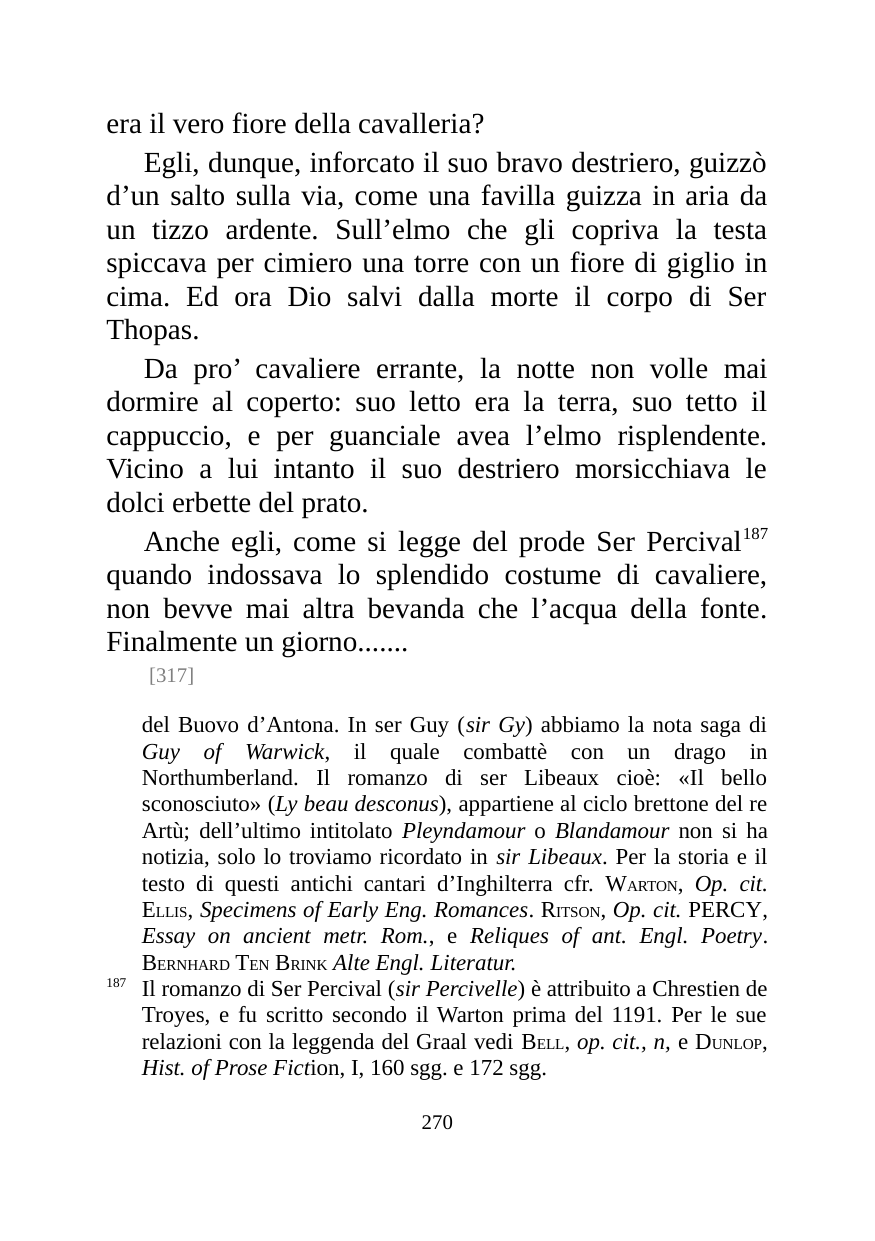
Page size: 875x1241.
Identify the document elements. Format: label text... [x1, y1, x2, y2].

text del Buovo d’Antona. In ser Guy (sir Gy) abbiamo la nota saga di Guy of Warwick, il quale combattè con un drago in Northumberland. Il romanzo di ser Libeaux cioè: «Il bello sconosciuto» (Ly beau desconus), appartiene al ciclo brettone del re Artù; dell’ultimo intitolato Pleyndamour o Blandamour non si ha notizia, solo lo troviamo ricordato in sir Libeaux. Per la storia e il testo di questi antichi cantari d’Inghilterra cfr. Warton, Op. cit. Ellis, Specimens of Early Eng. Romances. Ritson, Op. cit. PERCY, Essay on ancient metr. Rom., e Reliques of ant. Engl. Poetry. Bernhard Ten Brink Alte Engl. Literatur. [106, 711, 768, 975]
text era il vero fiore della cavalleria? [106, 106, 768, 140]
text Il romanzo di Ser Percival (sir Percivelle) è attribuito a Chrestien de Troyes, e fu scritto secondo il Warton prima del 1191. Per le sue relazioni con la leggenda del Graal vedi Bell, op. cit., n, e Dunlop, Hist. of Prose Fiction, I, 160 sgg. e 172 sgg. [106, 975, 768, 1080]
text Anche egli, come si legge del prode Ser Percival quando indossava lo splendido costume di cavaliere, non bevve mai altra bevanda che l’acqua della fonte. Finalmente un giorno....... [106, 524, 768, 658]
text Egli, dunque, inforcato il suo bravo destriero, guizzò d’un salto sulla via, come una favilla guizza in aria da un tizzo ardente. Sull’elmo che gli copriva la testa spiccava per cimiero una torre con un fiore di giglio in cima. Ed ora Dio salvi dalla morte il corpo di Ser Thopas. [106, 145, 768, 346]
text [317] [106, 663, 768, 687]
text Da pro’ cavaliere errante, la notte non volle mai dormire al coperto: suo letto era la terra, suo tetto il cappuccio, e per guanciale avea l’elmo risplendente. Vicino a lui intanto il suo destriero morsicchiava le dolci erbette del prato. [106, 351, 768, 519]
